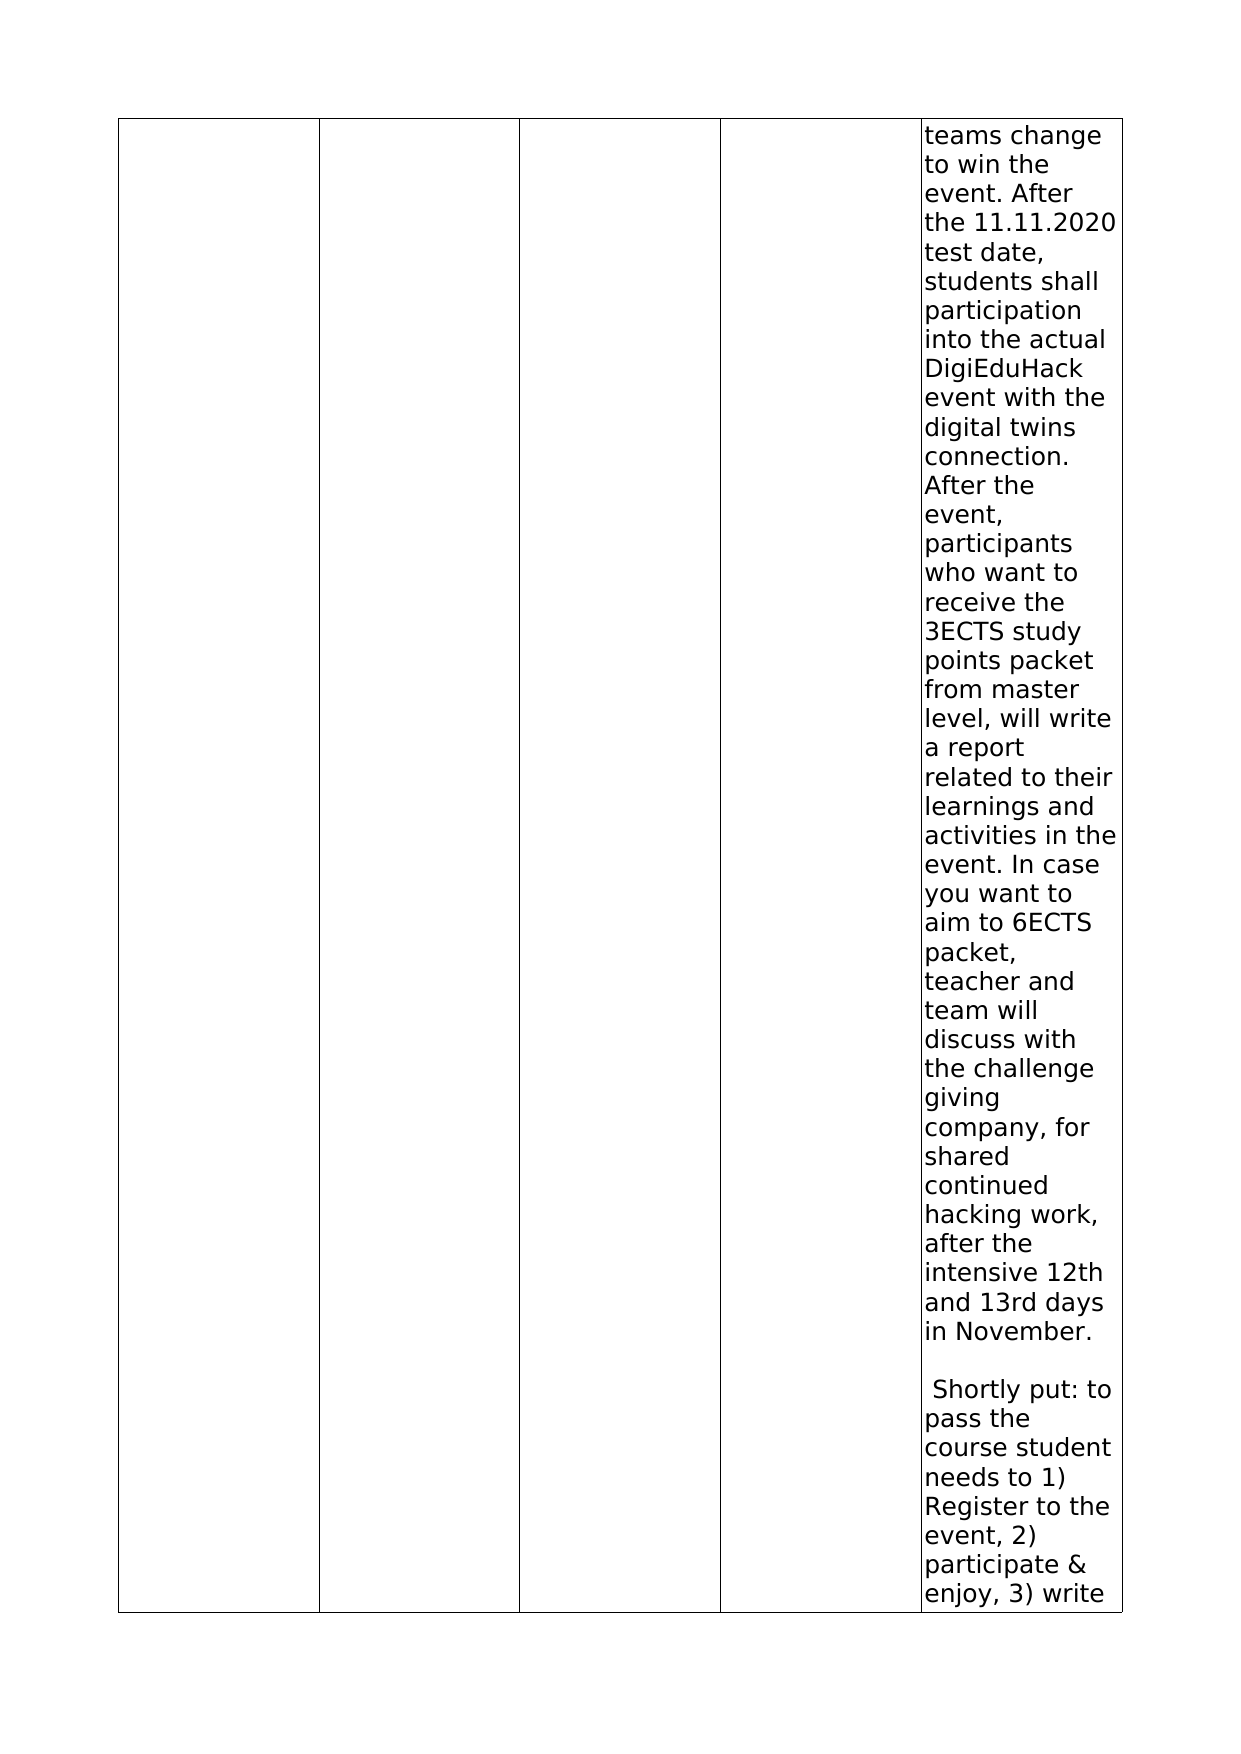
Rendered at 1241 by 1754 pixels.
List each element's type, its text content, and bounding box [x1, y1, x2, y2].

table_cell [721, 119, 921, 1612]
table_cell [119, 119, 319, 1612]
table_cell teams change to win the event. After the 11.11.2020 test date, students shall participation into the actual DigiEduHack event with the digital twins connection. After the event, participants who want to receive the 3ECTS study points packet from master level, will write a report related to their learnings and activities in the event. In case you want to aim to 6ECTS packet, teacher and team will discuss with the challenge giving company, for shared continued hacking work, after the intensive 12th and 13rd days in November. Shortly put: to pass the course student needs to 1) Register to the event, 2) participate & enjoy, 3) write [922, 119, 1122, 1612]
table_cell [520, 119, 720, 1612]
table_cell [320, 119, 519, 1612]
